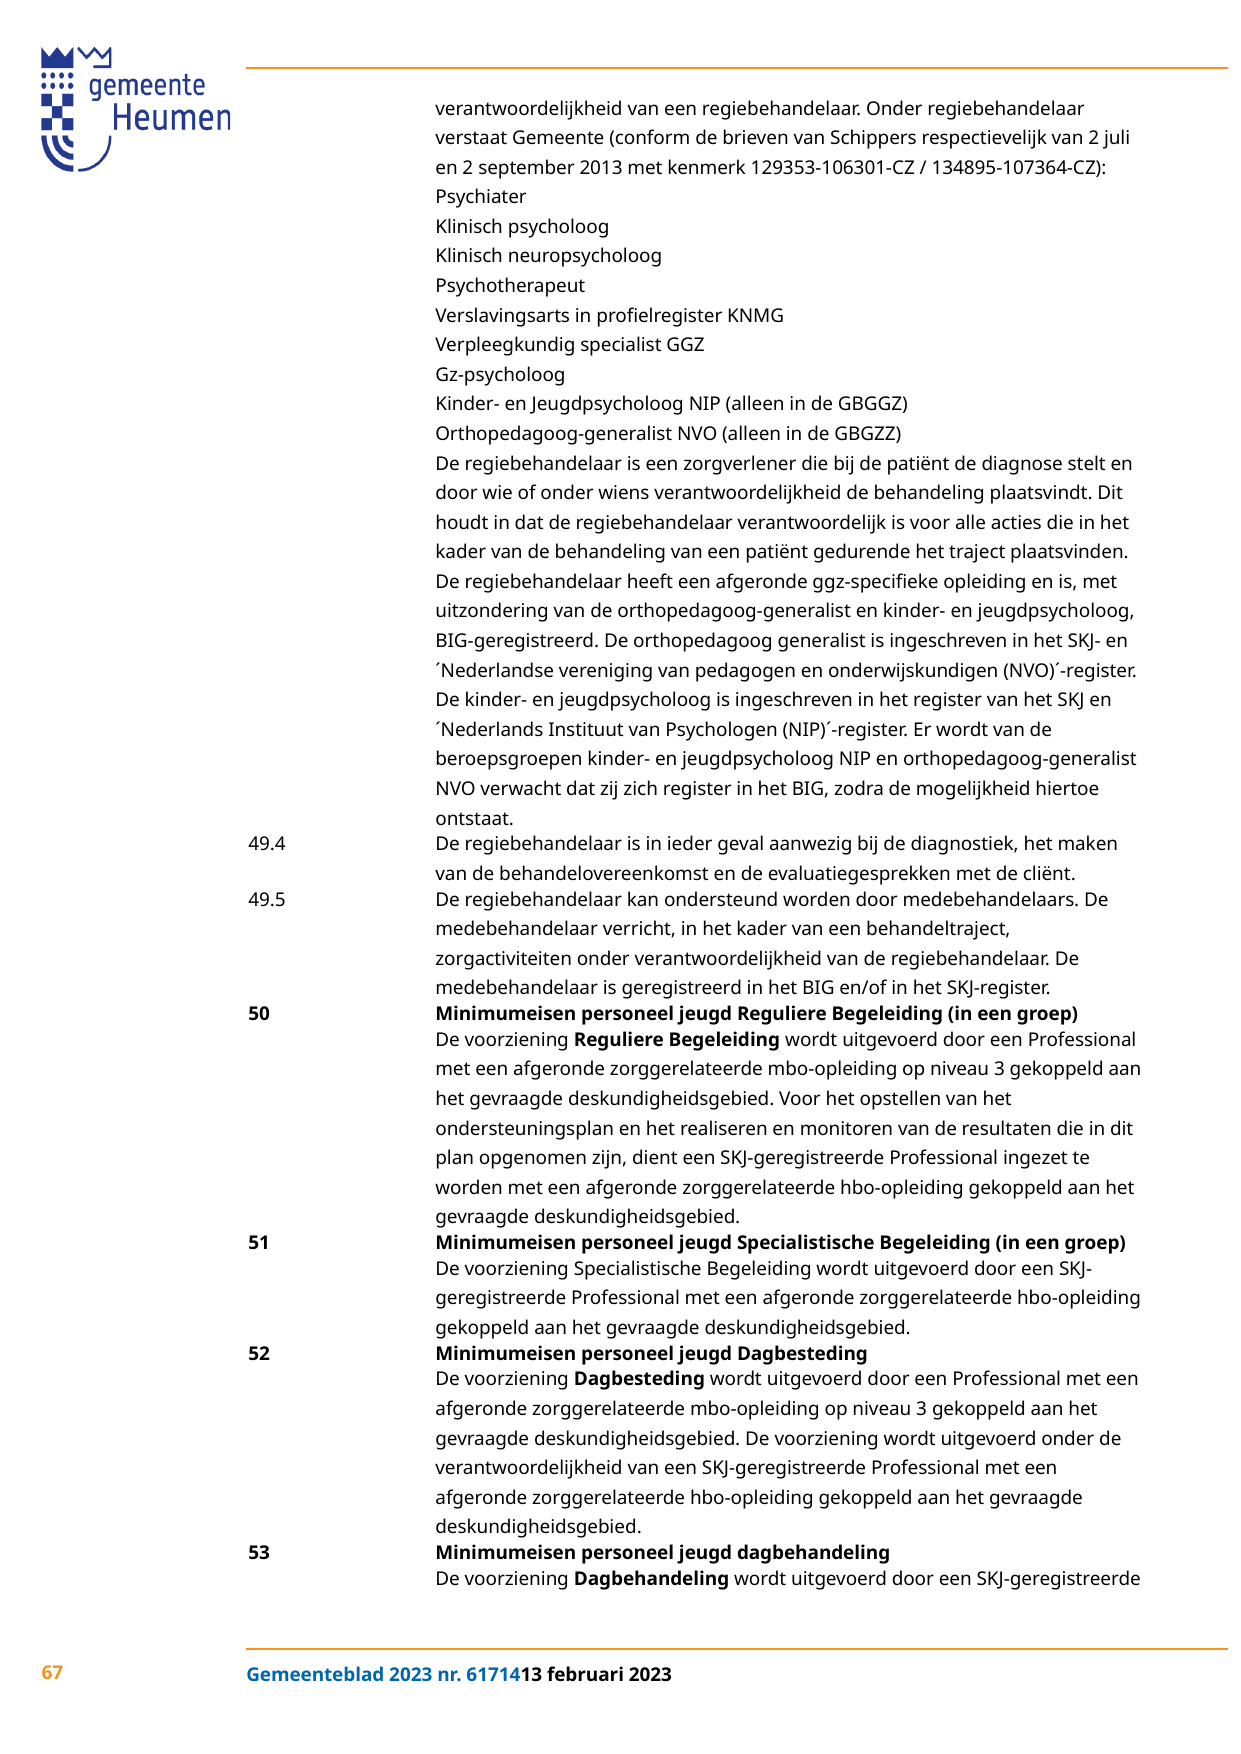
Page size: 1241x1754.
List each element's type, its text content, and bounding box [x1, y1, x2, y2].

table_cell [248, 1366, 435, 1539]
table_cell 50 [248, 1000, 435, 1026]
table_cell 49.5 [248, 886, 435, 1000]
table_cell 51 [248, 1229, 435, 1255]
table_cell [248, 1565, 435, 1591]
table_cell 52 [248, 1340, 435, 1366]
table_cell 53 [248, 1539, 435, 1565]
table_cell De regiebehandelaar kan ondersteund worden door medebehandelaars. De medebehandelaar verricht, in het kader van een behandeltraject, zorgactiviteiten onder verantwoordelijkheid van de regiebehandelaar. De medebehandelaar is geregistreerd in het BIG en/of in het SKJ-register. [435, 886, 1152, 1000]
picture [41, 47, 231, 172]
table_cell [248, 1026, 435, 1229]
table_cell De regiebehandelaar is in ieder geval aanwezig bij de diagnostiek, het maken van de behandelovereenkomst en de evaluatiegesprekken met de cliënt. [435, 831, 1152, 886]
table_cell Minimumeisen personeel jeugd Reguliere Begeleiding (in een groep) [435, 1000, 1152, 1026]
table_cell [248, 1255, 435, 1340]
table_cell De voorziening Dagbesteding wordt uitgevoerd door een Professional met een afgeronde zorggerelateerde mbo-opleiding op niveau 3 gekoppeld aan het gevraagde deskundigheidsgebied. De voorziening wordt uitgevoerd onder de verantwoordelijkheid van een SKJ-geregistreerde Professional met een afgeronde zorggerelateerde hbo-opleiding gekoppeld aan het gevraagde deskundigheidsgebied. [435, 1366, 1152, 1539]
table_cell De voorziening Dagbehandeling wordt uitgevoerd door een SKJ-geregistreerde [435, 1565, 1152, 1591]
table_cell [248, 95, 435, 831]
table_cell Minimumeisen personeel jeugd Specialistische Begeleiding (in een groep) [435, 1229, 1152, 1255]
table_cell De voorziening Reguliere Begeleiding wordt uitgevoerd door een Professional met een afgeronde zorggerelateerde mbo-opleiding op niveau 3 gekoppeld aan het gevraagde deskundigheidsgebied. Voor het opstellen van het ondersteuningsplan en het realiseren en monitoren van de resultaten die in dit plan opgenomen zijn, dient een SKJ-geregistreerde Professional ingezet te worden met een afgeronde zorggerelateerde hbo-opleiding gekoppeld aan het gevraagde deskundigheidsgebied. [435, 1026, 1152, 1229]
table_cell De voorziening Specialistische Begeleiding wordt uitgevoerd door een SKJ-geregistreerde Professional met een afgeronde zorggerelateerde hbo-opleiding gekoppeld aan het gevraagde deskundigheidsgebied. [435, 1255, 1152, 1340]
table_cell Minimumeisen personeel jeugd dagbehandeling [435, 1539, 1152, 1565]
table_cell 49.4 [248, 831, 435, 886]
table_cell verantwoordelijkheid van een regiebehandelaar. Onder regiebehandelaar verstaat Gemeente (conform de brieven van Schippers respectievelijk van 2 juli en 2 september 2013 met kenmerk 129353-106301-CZ / 134895-107364-CZ): Psychiater Klinisch psycholoog Klinisch neuropsycholoog Psychotherapeut Verslavingsarts in profielregister KNMG Verpleegkundig specialist GGZ Gz-psycholoog Kinder- en Jeugdpsycholoog NIP (alleen in de GBGGZ) Orthopedagoog-generalist NVO (alleen in de GBGZZ) De regiebehandelaar is een zorgverlener die bij de patiënt de diagnose stelt en door wie of onder wiens verantwoordelijkheid de behandeling plaatsvindt. Dit houdt in dat de regiebehandelaar verantwoordelijk is voor alle acties die in het kader van de behandeling van een patiënt gedurende het traject plaatsvinden. De regiebehandelaar heeft een afgeronde ggz-specifieke opleiding en is, met uitzondering van de orthopedagoog-generalist en kinder- en jeugdpsycholoog, BIG-geregistreerd. De orthopedagoog generalist is ingeschreven in het SKJ- en ´Nederlandse vereniging van pedagogen en onderwijskundigen (NVO)´-register. De kinder- en jeugdpsycholoog is ingeschreven in het register van het SKJ en ´Nederlands Instituut van Psychologen (NIP)´-register. Er wordt van de beroepsgroepen kinder- en jeugdpsycholoog NIP en orthopedagoog-generalist NVO verwacht dat zij zich register in het BIG, zodra de mogelijkheid hiertoe ontstaat. [435, 95, 1152, 831]
table_cell Minimumeisen personeel jeugd Dagbesteding [435, 1340, 1152, 1366]
